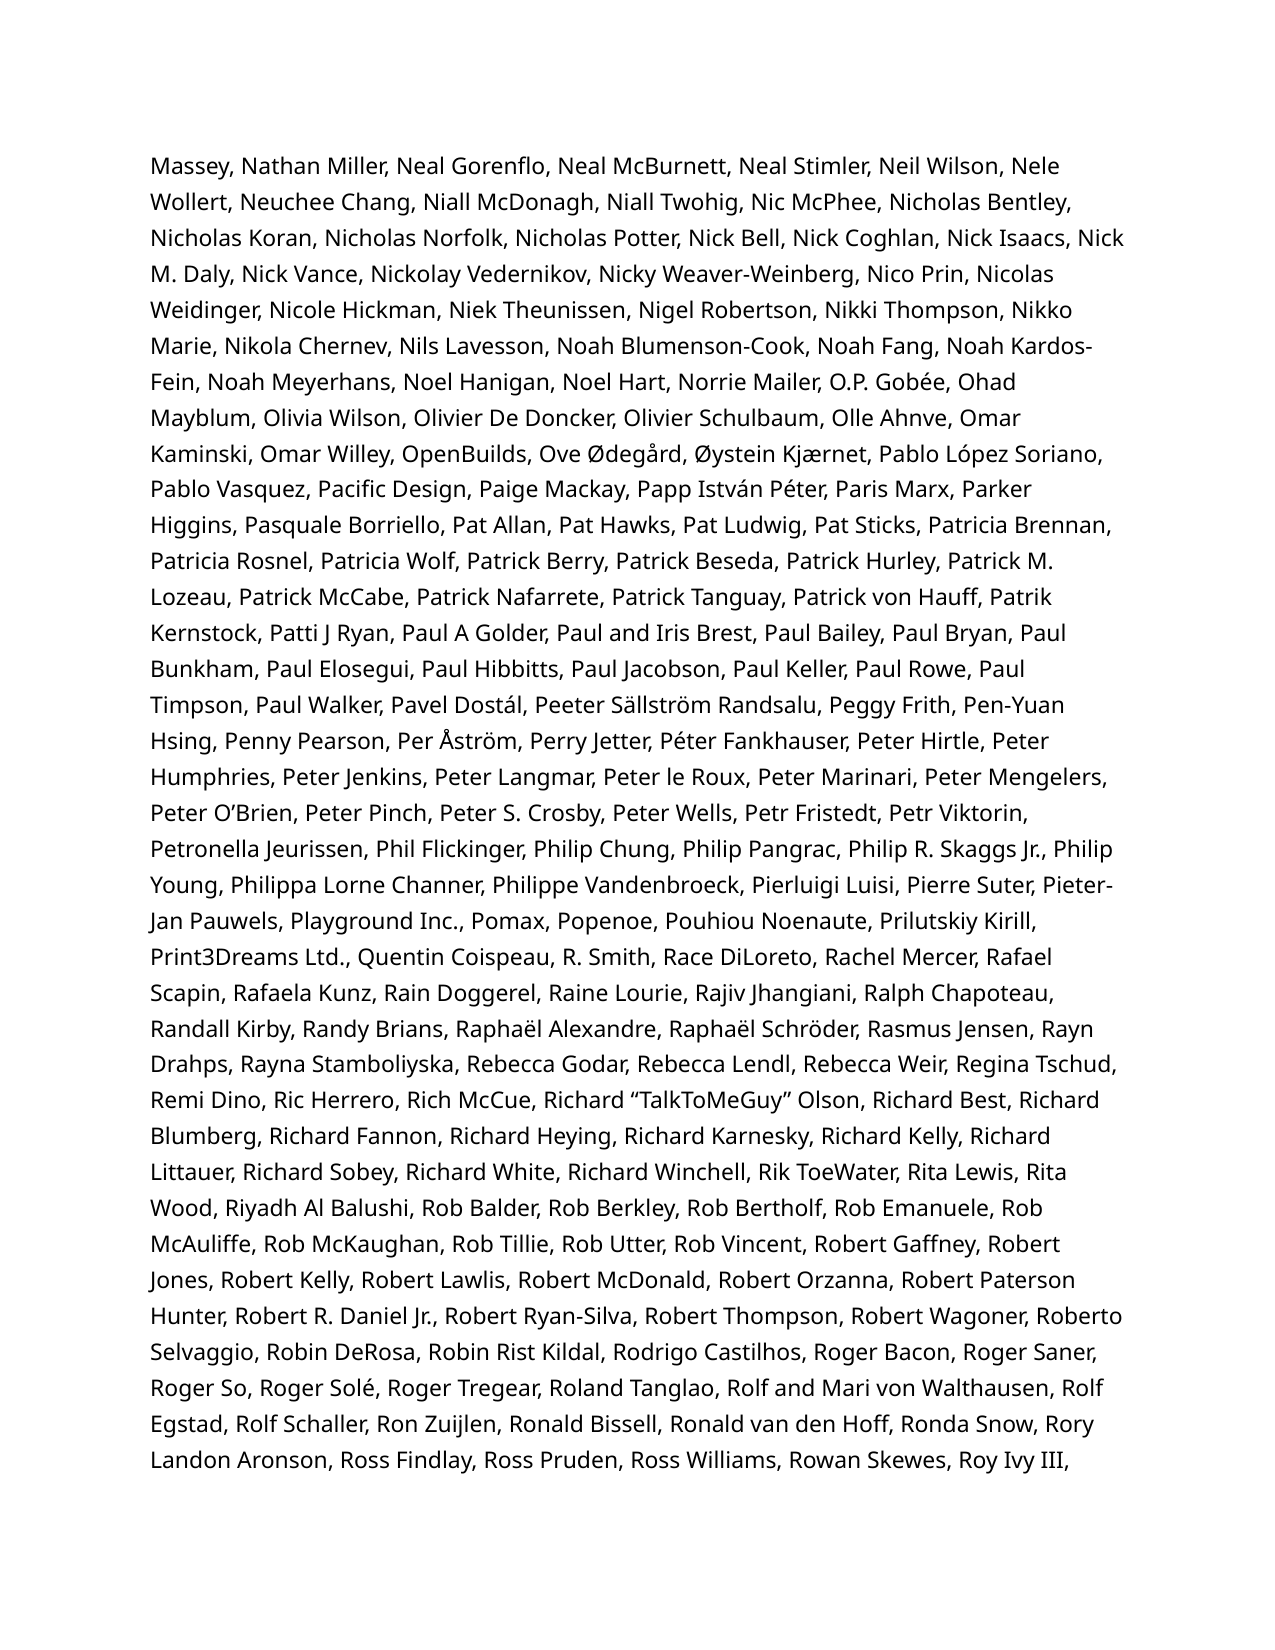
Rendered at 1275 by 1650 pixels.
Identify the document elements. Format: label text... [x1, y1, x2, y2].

text Massey, Nathan Miller, Neal Gorenflo, Neal McBurnett, Neal Stimler, Neil Wilson, Nele Wollert, Neuchee Chang, Niall McDonagh, Niall Twohig, Nic McPhee, Nicholas Bentley, Nicholas Koran, Nicholas Norfolk, Nicholas Potter, Nick Bell, Nick Coghlan, Nick Isaacs, Nick M. Daly, Nick Vance, Nickolay Vedernikov, Nicky Weaver-Weinberg, Nico Prin, Nicolas Weidinger, Nicole Hickman, Niek Theunissen, Nigel Robertson, Nikki Thompson, Nikko Marie, Nikola Chernev, Nils Lavesson, Noah Blumenson-Cook, Noah Fang, Noah Kardos-Fein, Noah Meyerhans, Noel Hanigan, Noel Hart, Norrie Mailer, O.P. Gobée, Ohad Mayblum, Olivia Wilson, Olivier De Doncker, Olivier Schulbaum, Olle Ahnve, Omar Kaminski, Omar Willey, OpenBuilds, Ove Ødegård, Øystein Kjærnet, Pablo López Soriano, Pablo Vasquez, Pacific Design, Paige Mackay, Papp István Péter, Paris Marx, Parker Higgins, Pasquale Borriello, Pat Allan, Pat Hawks, Pat Ludwig, Pat Sticks, Patricia Brennan, Patricia Rosnel, Patricia Wolf, Patrick Berry, Patrick Beseda, Patrick Hurley, Patrick M. Lozeau, Patrick McCabe, Patrick Nafarrete, Patrick Tanguay, Patrick von Hauff, Patrik Kernstock, Patti J Ryan, Paul A Golder, Paul and Iris Brest, Paul Bailey, Paul Bryan, Paul Bunkham, Paul Elosegui, Paul Hibbitts, Paul Jacobson, Paul Keller, Paul Rowe, Paul Timpson, Paul Walker, Pavel Dostál, Peeter Sällström Randsalu, Peggy Frith, Pen-Yuan Hsing, Penny Pearson, Per Åström, Perry Jetter, Péter Fankhauser, Peter Hirtle, Peter Humphries, Peter Jenkins, Peter Langmar, Peter le Roux, Peter Marinari, Peter Mengelers, Peter O’Brien, Peter Pinch, Peter S. Crosby, Peter Wells, Petr Fristedt, Petr Viktorin, Petronella Jeurissen, Phil Flickinger, Philip Chung, Philip Pangrac, Philip R. Skaggs Jr., Philip Young, Philippa Lorne Channer, Philippe Vandenbroeck, Pierluigi Luisi, Pierre Suter, Pieter-Jan Pauwels, Playground Inc., Pomax, Popenoe, Pouhiou Noenaute, Prilutskiy Kirill, Print3Dreams Ltd., Quentin Coispeau, R. Smith, Race DiLoreto, Rachel Mercer, Rafael Scapin, Rafaela Kunz, Rain Doggerel, Raine Lourie, Rajiv Jhangiani, Ralph Chapoteau, Randall Kirby, Randy Brians, Raphaël Alexandre, Raphaël Schröder, Rasmus Jensen, Rayn Drahps, Rayna Stamboliyska, Rebecca Godar, Rebecca Lendl, Rebecca Weir, Regina Tschud, Remi Dino, Ric Herrero, Rich McCue, Richard “TalkToMeGuy” Olson, Richard Best, Richard Blumberg, Richard Fannon, Richard Heying, Richard Karnesky, Richard Kelly, Richard Littauer, Richard Sobey, Richard White, Richard Winchell, Rik ToeWater, Rita Lewis, Rita Wood, Riyadh Al Balushi, Rob Balder, Rob Berkley, Rob Bertholf, Rob Emanuele, Rob McAuliffe, Rob McKaughan, Rob Tillie, Rob Utter, Rob Vincent, Robert Gaffney, Robert Jones, Robert Kelly, Robert Lawlis, Robert McDonald, Robert Orzanna, Robert Paterson Hunter, Robert R. Daniel Jr., Robert Ryan-Silva, Robert Thompson, Robert Wagoner, Roberto Selvaggio, Robin DeRosa, Robin Rist Kildal, Rodrigo Castilhos, Roger Bacon, Roger Saner, Roger So, Roger Solé, Roger Tregear, Roland Tanglao, Rolf and Mari von Walthausen, Rolf Egstad, Rolf Schaller, Ron Zuijlen, Ronald Bissell, Ronald van den Hoff, Ronda Snow, Rory Landon Aronson, Ross Findlay, Ross Pruden, Ross Williams, Rowan Skewes, Roy Ivy III, [150, 150, 1125, 1475]
